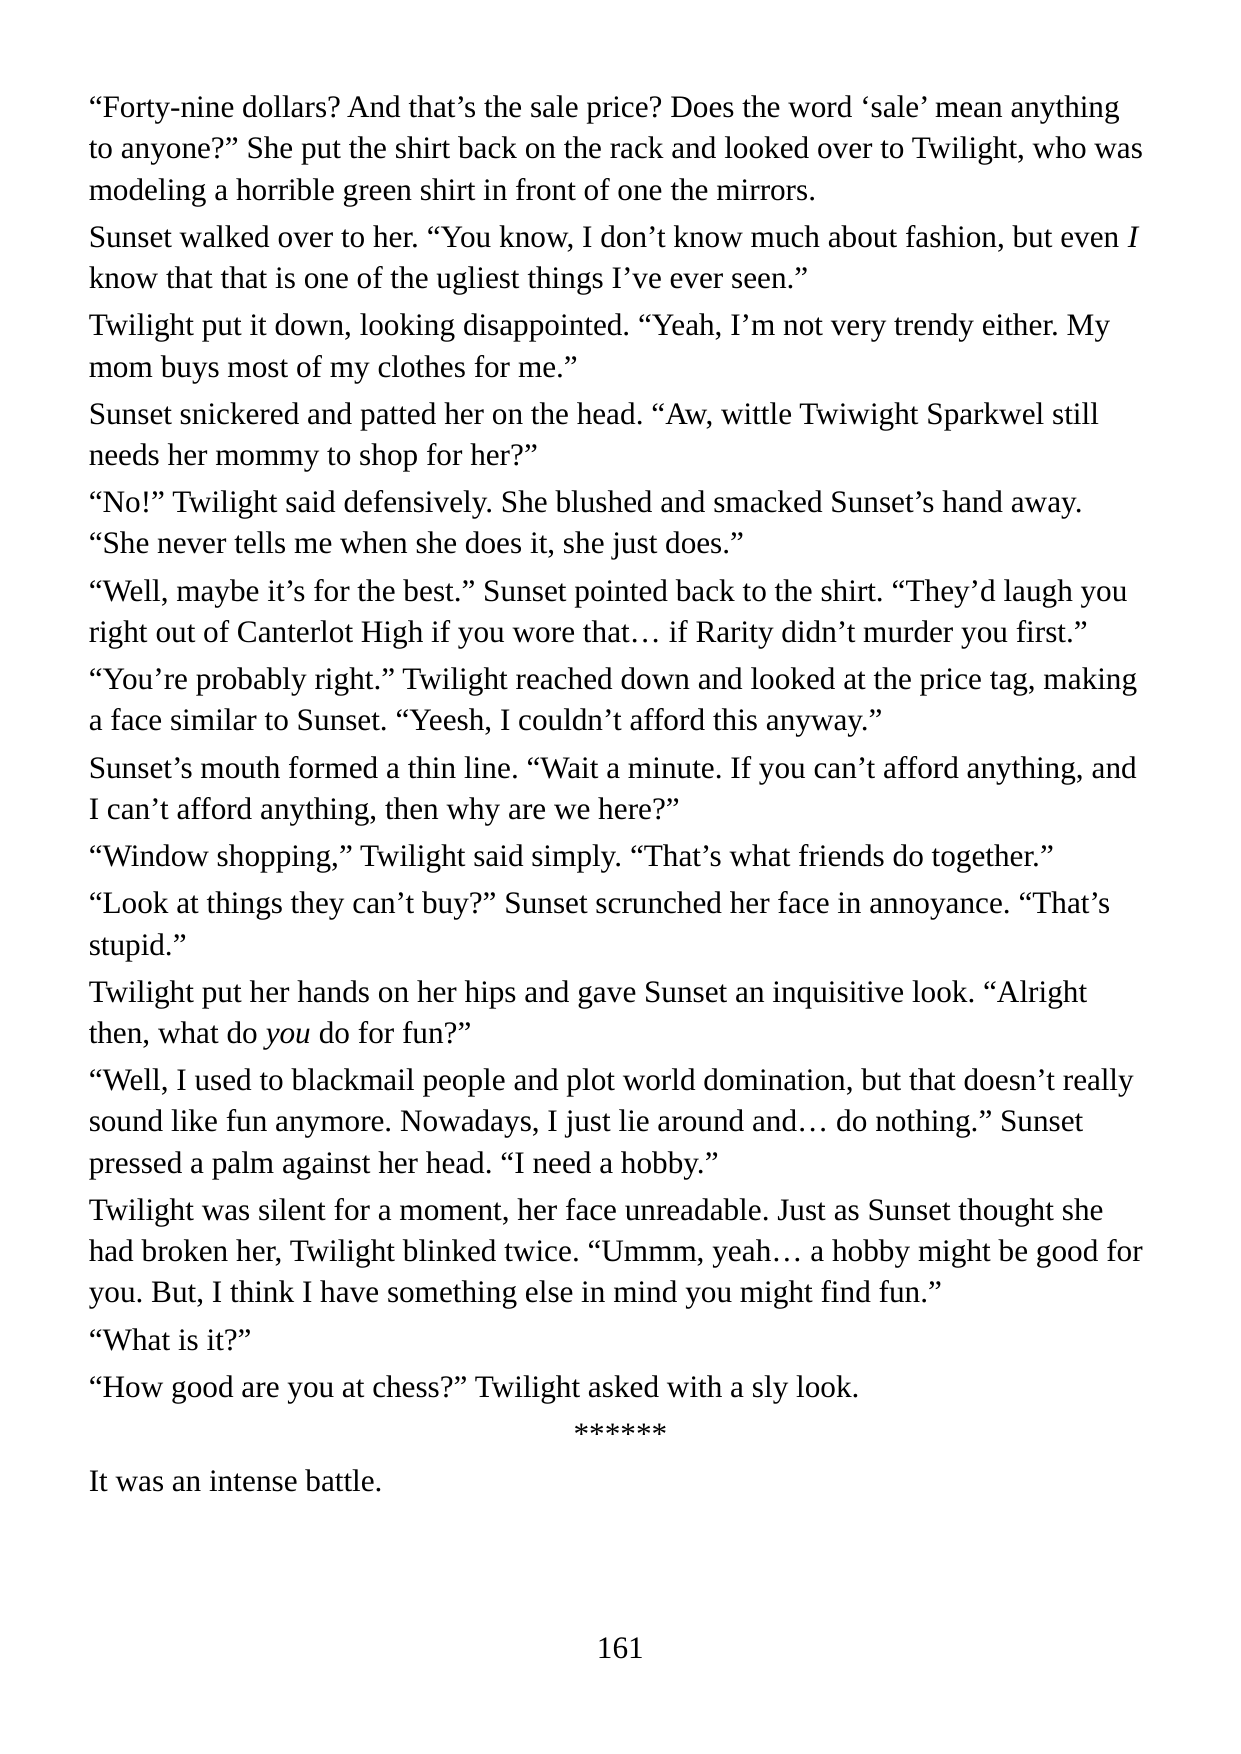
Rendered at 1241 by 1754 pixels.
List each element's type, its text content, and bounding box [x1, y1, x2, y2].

text “Forty-nine dollars? And that’s the sale price? Does the word ‘sale’ mean anything to anyone?” She put the shirt back on the rack and looked over to Twilight, who was modeling a horrible green shirt in front of one the mirrors. [88, 88, 1152, 207]
text “No!” Twilight said defensively. She blushed and smacked Sunset’s hand away. “She never tells me when she does it, she just does.” [88, 483, 1152, 561]
text Sunset snickered and patted her on the head. “Aw, wittle Twiwight Sparkwel still needs her mommy to shop for her?” [88, 395, 1152, 472]
text Twilight was silent for a moment, her face unreadable. Just as Sunset thought she had broken her, Twilight blinked twice. “Ummm, yeah… a hobby might be good for you. But, I think I have something else in mind you might find fun.” [88, 1191, 1152, 1309]
text “Well, maybe it’s for the best.” Sunset pointed back to the shirt. “They’d laugh you right out of Canterlot High if you wore that… if Rarity didn’t murder you first.” [88, 572, 1152, 649]
text Twilight put her hands on her hips and gave Sunset an inquisitive look. “Alright then, what do you do for fun?” [88, 973, 1152, 1050]
text Sunset’s mouth formed a thin line. “Wait a minute. If you can’t afford anything, and I can’t afford anything, then why are we here?” [88, 749, 1152, 826]
text Sunset walked over to her. “You know, I don’t know much about fashion, but even I know that that is one of the ugliest things I’ve ever seen.” [88, 218, 1152, 295]
text It was an intense battle. [88, 1462, 1152, 1498]
text “How good are you at chess?” Twilight asked with a sly look. [88, 1368, 1152, 1404]
text “Look at things they can’t buy?” Sunset scrunched her face in annoyance. “That’s stupid.” [88, 884, 1152, 962]
text “You’re probably right.” Twilight reached down and looked at the price tag, making a face similar to Sunset. “Yeesh, I couldn’t afford this anyway.” [88, 660, 1152, 738]
text “Well, I used to blackmail people and plot world domination, but that doesn’t really sound like fun anymore. Nowadays, I just lie around and… do nothing.” Sunset pressed a palm against her head. “I need a hobby.” [88, 1061, 1152, 1180]
text “What is it?” [88, 1321, 1152, 1357]
text Twilight put it down, looking disappointed. “Yeah, I’m not very trendy either. My mom buys most of my clothes for me.” [88, 307, 1152, 384]
text ****** [88, 1415, 1152, 1451]
text “Window shopping,” Twilight said simply. “That’s what friends do together.” [88, 837, 1152, 873]
